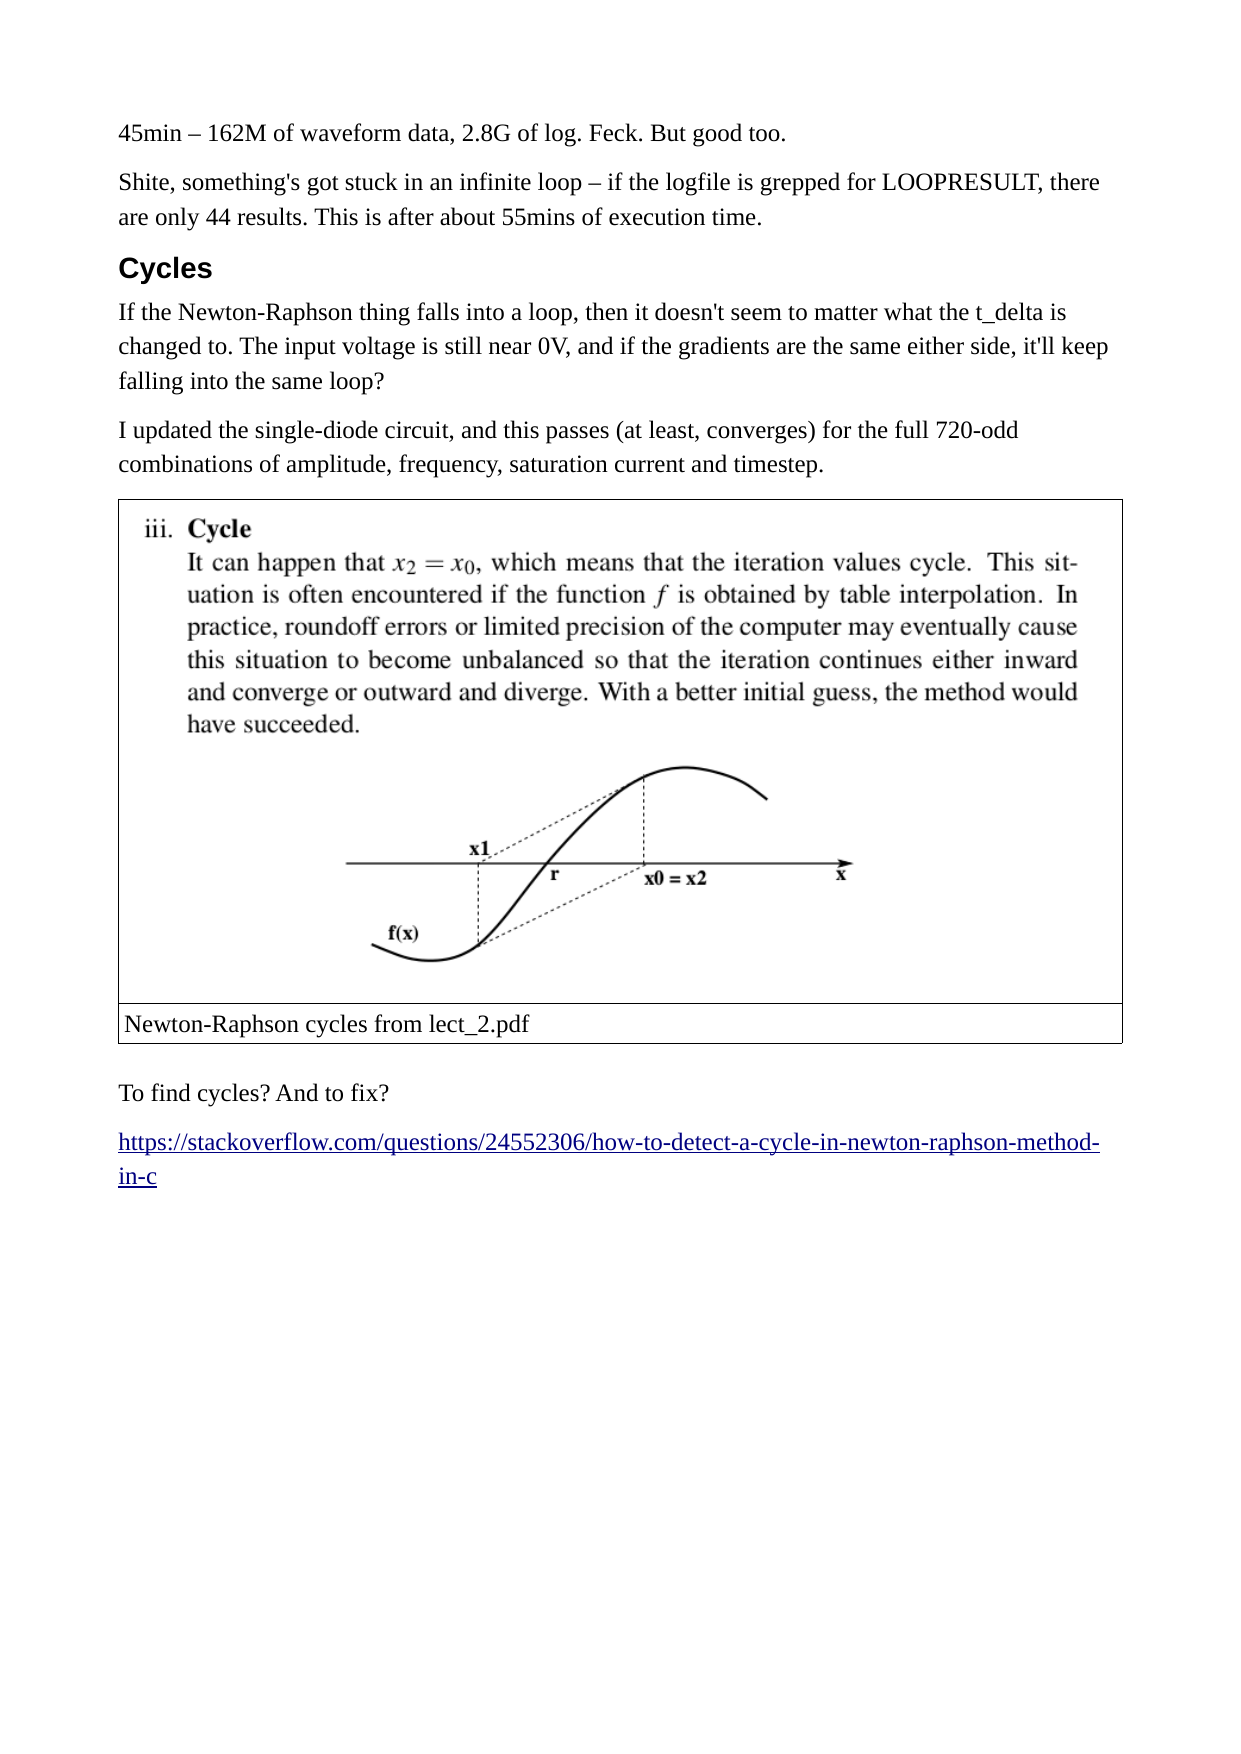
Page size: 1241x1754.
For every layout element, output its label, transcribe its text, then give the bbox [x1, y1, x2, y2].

text Shite, something's got stuck in an infinite loop – if the logfile is grepped for LOOPRESULT, there are only 44 results. This is after about 55mins of execution time. [118, 167, 1122, 230]
table_cell Newton-Raphson cycles from lect_2.pdf [119, 1004, 1122, 1043]
text 45min – 162M of waveform data, 2.8G of log. Feck. But good too. [118, 118, 1122, 147]
text https://stackoverflow.com/questions/24552306/how-to-detect-a-cycle-in-newton-raphson-method-in-c [118, 1127, 1122, 1190]
text To find cycles? And to fix? [118, 1044, 1122, 1106]
table_header [119, 500, 1122, 1003]
picture [123, 504, 1117, 992]
text I updated the single-diode circuit, and this passes (at least, converges) for the full 720-odd combinations of amplitude, frequency, saturation current and timestep. [118, 415, 1122, 478]
subtitle Cycles [118, 251, 1122, 284]
text If the Newton-Raphson thing falls into a loop, then it doesn't seem to matter what the t_delta is changed to. The input voltage is still near 0V, and if the gradients are the same either side, it'll keep falling into the same loop? [118, 297, 1122, 395]
